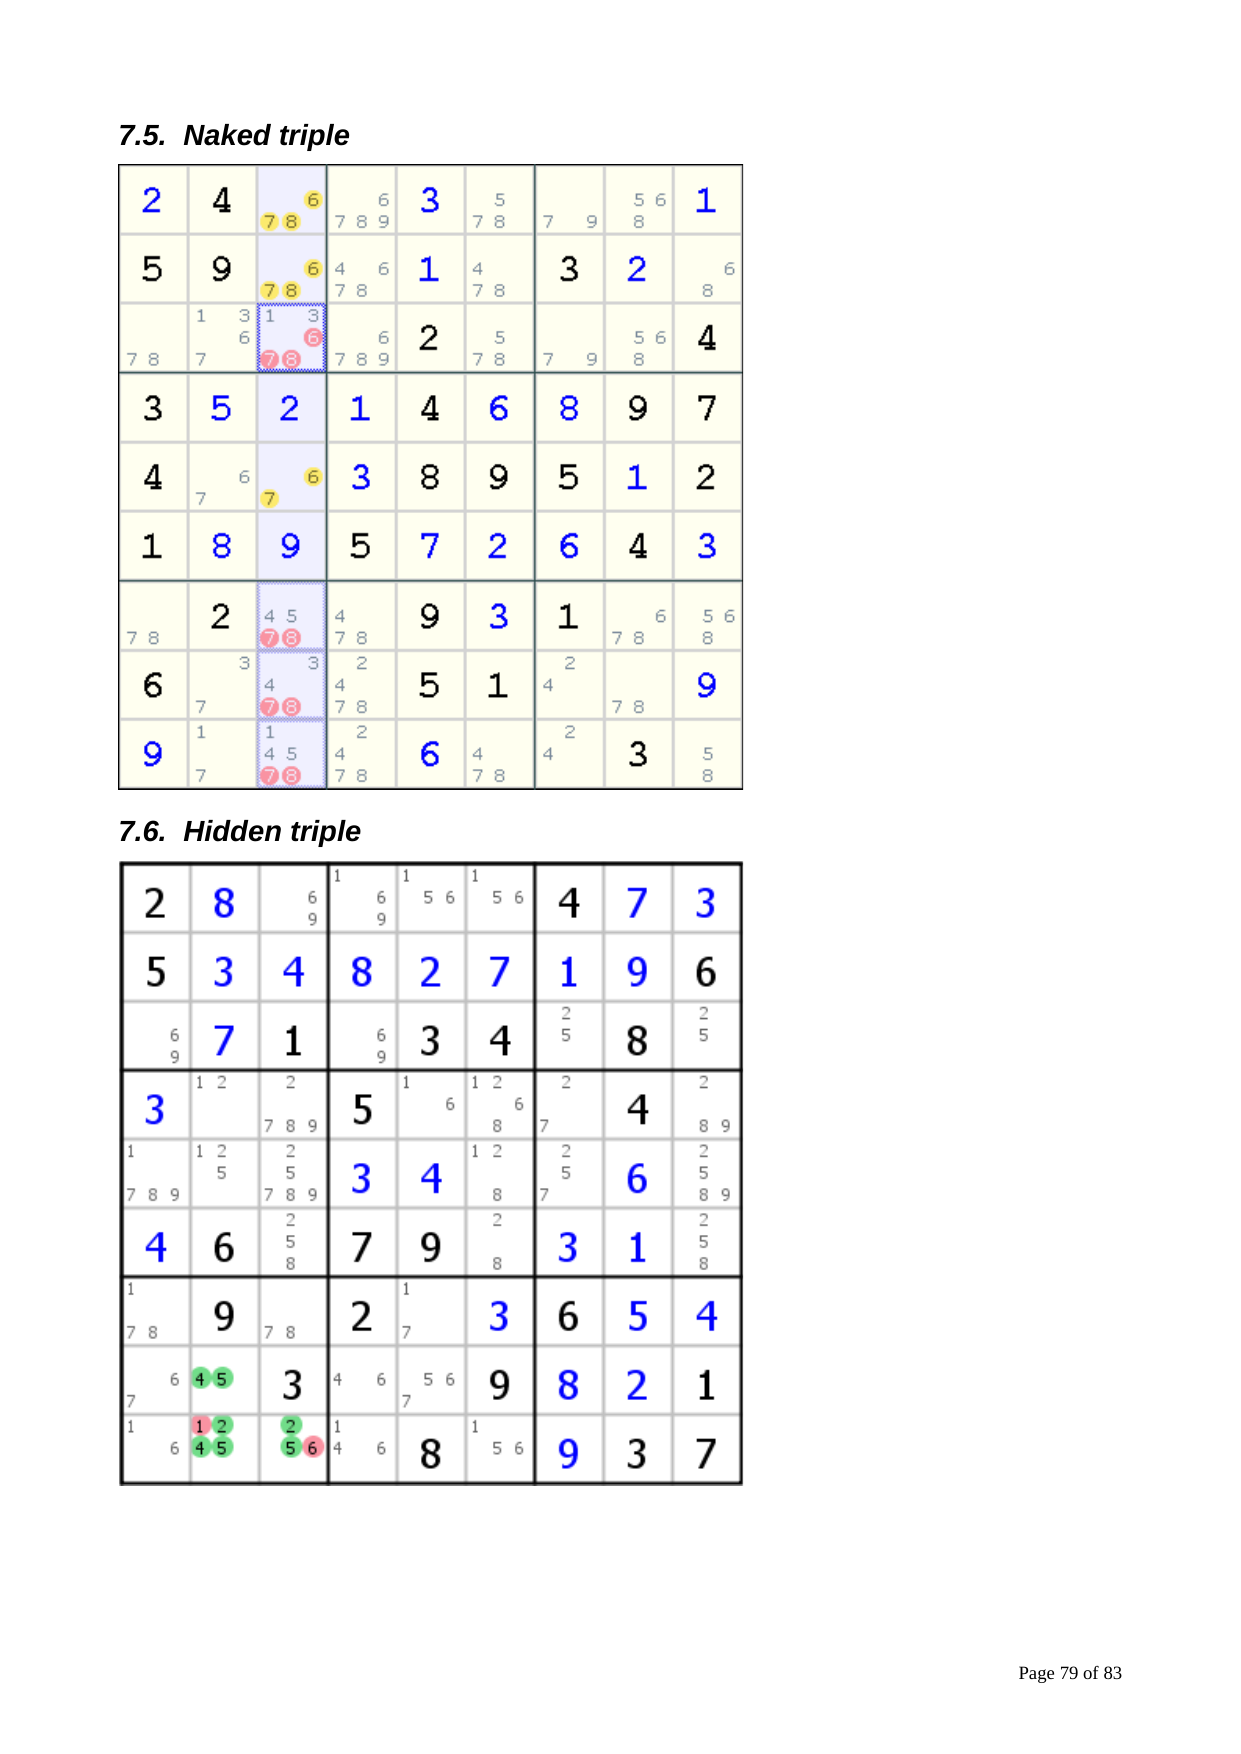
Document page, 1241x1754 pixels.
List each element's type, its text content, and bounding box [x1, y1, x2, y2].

picture [118, 164, 744, 790]
picture [118, 860, 744, 1486]
subtitle Naked triple [118, 118, 1122, 152]
subtitle Hidden triple [118, 814, 1122, 848]
